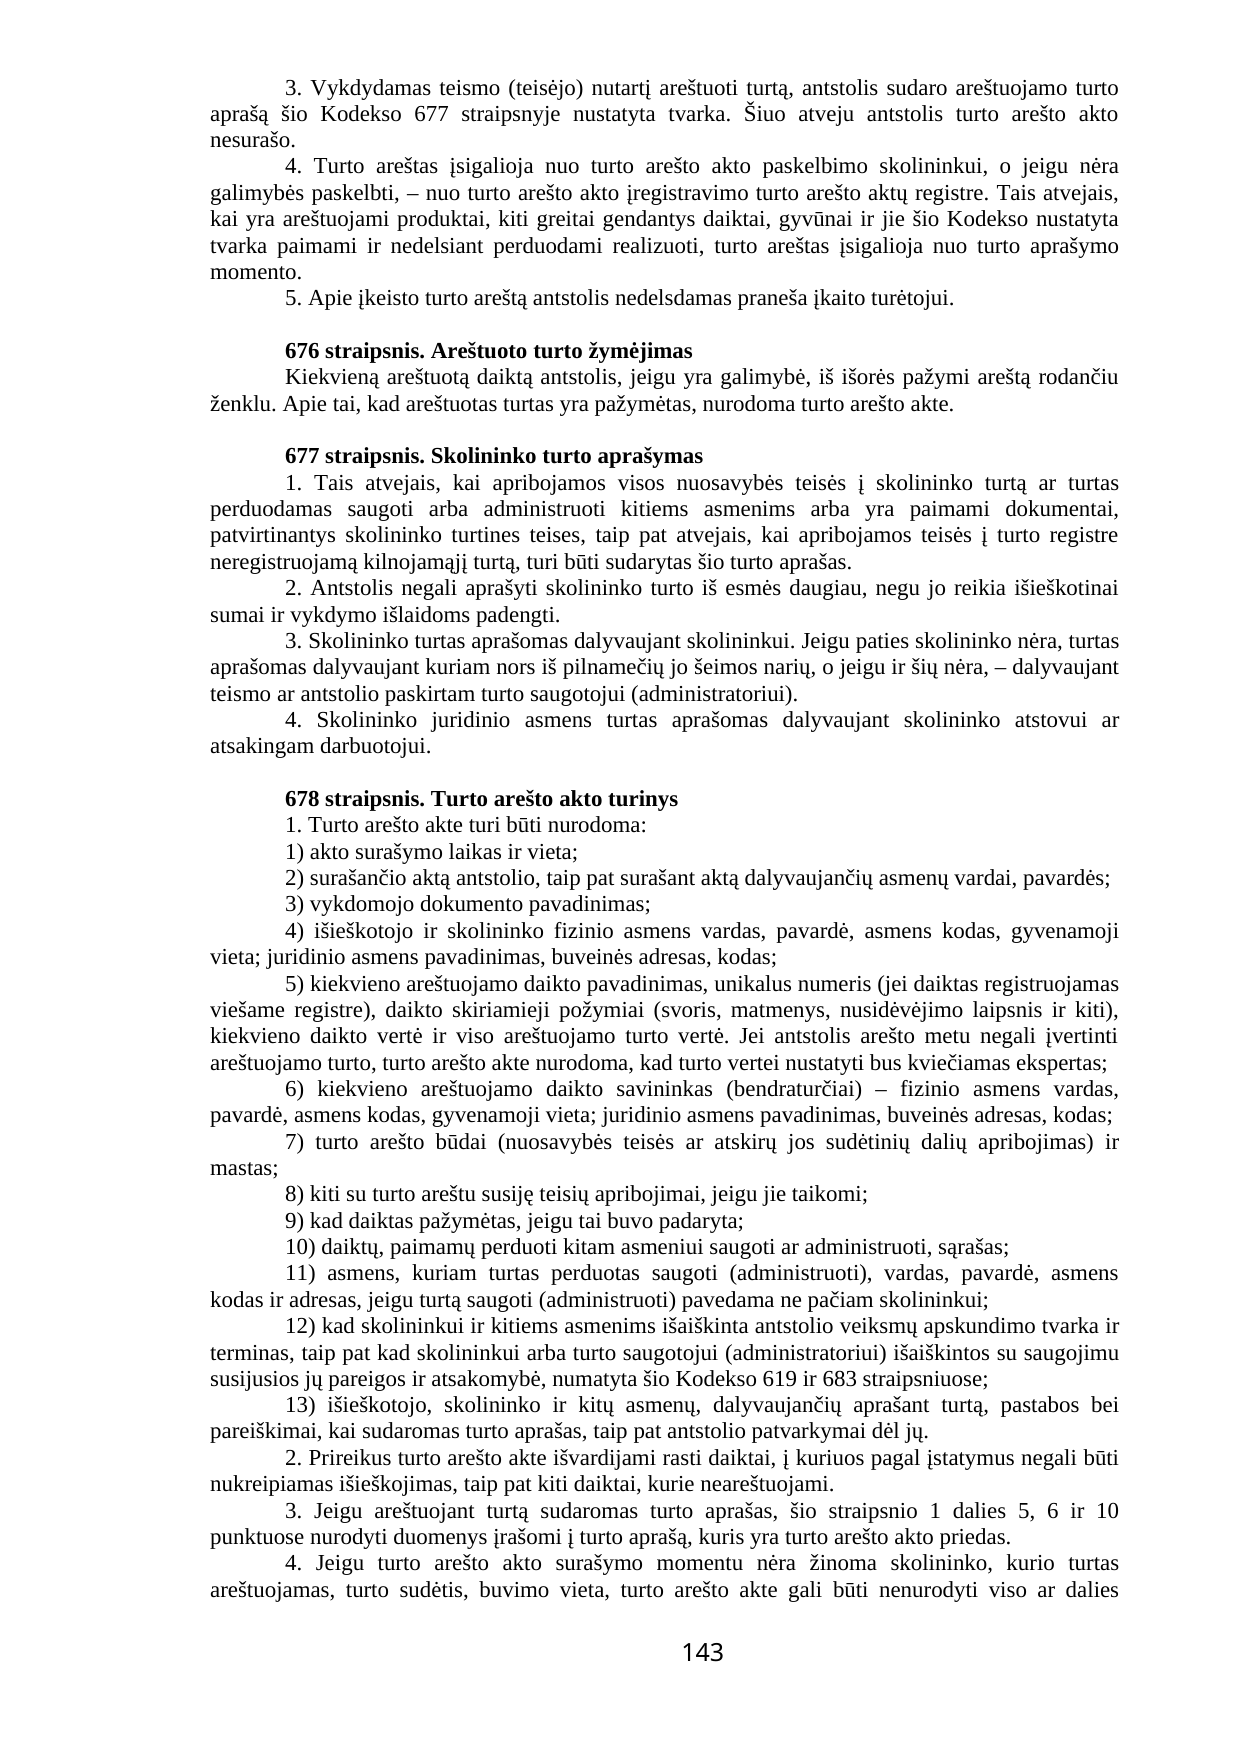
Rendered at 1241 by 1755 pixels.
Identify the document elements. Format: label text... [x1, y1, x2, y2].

text 11) asmens, kuriam turtas perduotas saugoti (administruoti), vardas, pavardė, asmens kodas ir adresas, jeigu turtą saugoti (administruoti) pavedama ne pačiam skolininkui; [210, 1259, 1120, 1312]
text 678 straipsnis. Turto arešto akto turinys [210, 785, 1120, 811]
text 5) kiekvieno areštuojamo daikto pavadinimas, unikalus numeris (jei daiktas registruojamas viešame registre), daikto skiriamieji požymiai (svoris, matmenys, nusidėvėjimo laipsnis ir kiti), kiekvieno daikto vertė ir viso areštuojamo turto vertė. Jei antstolis arešto metu negali įvertinti areštuojamo turto, turto arešto akte nurodoma, kad turto vertei nustatyti bus kviečiamas ekspertas; [210, 969, 1120, 1075]
text Kiekvieną areštuotą daiktą antstolis, jeigu yra galimybė, iš išorės pažymi areštą rodančiu ženklu. Apie tai, kad areštuotas turtas yra pažymėtas, nurodoma turto arešto akte. [210, 363, 1120, 416]
text 3. Jeigu areštuojant turtą sudaromas turto aprašas, šio straipsnio 1 dalies 5, 6 ir 10 punktuose nurodyti duomenys įrašomi į turto aprašą, kuris yra turto arešto akto priedas. [210, 1497, 1120, 1549]
text 13) išieškotojo, skolininko ir kitų asmenų, dalyvaujančių aprašant turtą, pastabos bei pareiškimai, kai sudaromas turto aprašas, taip pat antstolio patvarkymai dėl jų. [210, 1391, 1120, 1444]
text 1) akto surašymo laikas ir vieta; [210, 838, 1120, 864]
text 676 straipsnis. Areštuoto turto žymėjimas [210, 337, 1120, 363]
text 6) kiekvieno areštuojamo daikto savininkas (bendraturčiai) – fizinio asmens vardas, pavardė, asmens kodas, gyvenamoji vieta; juridinio asmens pavadinimas, buveinės adresas, kodas; [210, 1075, 1120, 1128]
text 5. Apie įkeisto turto areštą antstolis nedelsdamas praneša įkaito turėtojui. [210, 284, 1120, 311]
text 8) kiti su turto areštu susiję teisių apribojimai, jeigu jie taikomi; [210, 1180, 1120, 1207]
text 4. Jeigu turto arešto akto surašymo momentu nėra žinoma skolininko, kurio turtas areštuojamas, turto sudėtis, buvimo vieta, turto arešto akte gali būti nenurodyti viso ar dalies [210, 1549, 1120, 1602]
text 4. Skolininko juridinio asmens turtas aprašomas dalyvaujant skolininko atstovui ar atsakingam darbuotojui. [210, 706, 1120, 759]
text 3. Skolininko turtas aprašomas dalyvaujant skolininkui. Jeigu paties skolininko nėra, turtas aprašomas dalyvaujant kuriam nors iš pilnamečių jo šeimos narių, o jeigu ir šių nėra, – dalyvaujant teismo ar antstolio paskirtam turto saugotojui (administratoriui). [210, 627, 1120, 706]
text 2. Antstolis negali aprašyti skolininko turto iš esmės daugiau, negu jo reikia išieškotinai sumai ir vykdymo išlaidoms padengti. [210, 574, 1120, 627]
text 3. Vykdydamas teismo (teisėjo) nutartį areštuoti turtą, antstolis sudaro areštuojamo turto aprašą šio Kodekso 677 straipsnyje nustatyta tvarka. Šiuo atveju antstolis turto arešto akto nesurašo. [210, 73, 1120, 153]
text 7) turto arešto būdai (nuosavybės teisės ar atskirų jos sudėtinių dalių apribojimas) ir mastas; [210, 1128, 1120, 1180]
text 677 straipsnis. Skolininko turto aprašymas [210, 442, 1120, 469]
text 2. Prireikus turto arešto akte išvardijami rasti daiktai, į kuriuos pagal įstatymus negali būti nukreipiamas išieškojimas, taip pat kiti daiktai, kurie neareštuojami. [210, 1444, 1120, 1497]
text 2) surašančio aktą antstolio, taip pat surašant aktą dalyvaujančių asmenų vardai, pavardės; [210, 864, 1120, 891]
text 4. Turto areštas įsigalioja nuo turto arešto akto paskelbimo skolininkui, o jeigu nėra galimybės paskelbti, – nuo turto arešto akto įregistravimo turto arešto aktų registre. Tais atvejais, kai yra areštuojami produktai, kiti greitai gendantys daiktai, gyvūnai ir jie šio Kodekso nustatyta tvarka paimami ir nedelsiant perduodami realizuoti, turto areštas įsigalioja nuo turto aprašymo momento. [210, 153, 1120, 284]
text 12) kad skolininkui ir kitiems asmenims išaiškinta antstolio veiksmų apskundimo tvarka ir terminas, taip pat kad skolininkui arba turto saugotojui (administratoriui) išaiškintos su saugojimu susijusios jų pareigos ir atsakomybė, numatyta šio Kodekso 619 ir 683 straipsniuose; [210, 1312, 1120, 1391]
text 1. Turto arešto akte turi būti nurodoma: [210, 811, 1120, 838]
text 3) vykdomojo dokumento pavadinimas; [210, 891, 1120, 917]
text 10) daiktų, paimamų perduoti kitam asmeniui saugoti ar administruoti, sąrašas; [210, 1233, 1120, 1259]
text 4) išieškotojo ir skolininko fizinio asmens vardas, pavardė, asmens kodas, gyvenamoji vieta; juridinio asmens pavadinimas, buveinės adresas, kodas; [210, 917, 1120, 969]
text 1. Tais atvejais, kai apribojamos visos nuosavybės teisės į skolininko turtą ar turtas perduodamas saugoti arba administruoti kitiems asmenims arba yra paimami dokumentai, patvirtinantys skolininko turtines teises, taip pat atvejais, kai apribojamos teisės į turto registre neregistruojamą kilnojamąjį turtą, turi būti sudarytas šio turto aprašas. [210, 469, 1120, 574]
text 9) kad daiktas pažymėtas, jeigu tai buvo padaryta; [210, 1207, 1120, 1233]
